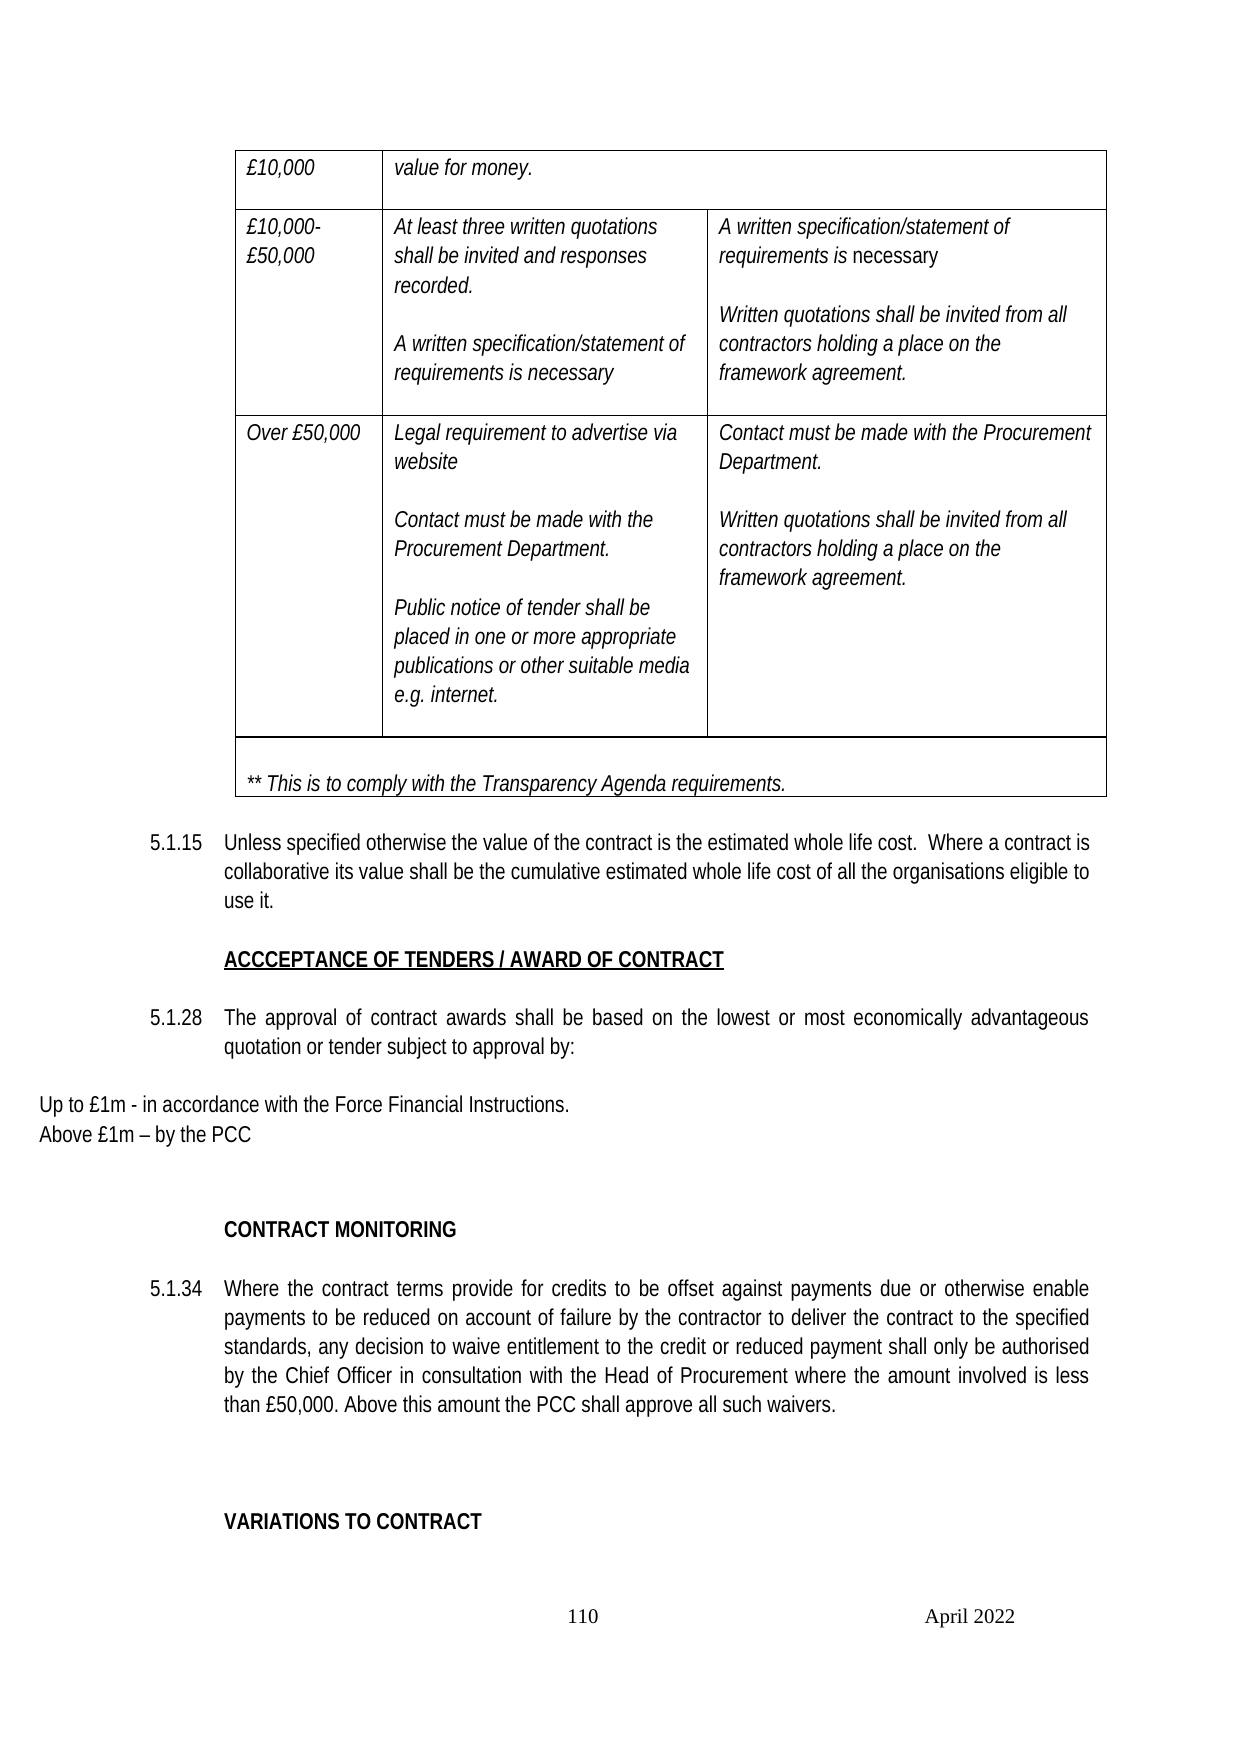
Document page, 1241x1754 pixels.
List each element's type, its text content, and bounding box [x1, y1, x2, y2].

table_cell Legal requirement to advertise via website Contact must be made with the Procurement Department. Public notice of tender shall be placed in one or more appropriate publications or other suitable media e.g. internet. [383, 416, 707, 736]
table_cell Over £50,000 [236, 416, 382, 736]
text ACCCEPTANCE OF TENDERS / AWARD OF CONTRACT [224, 943, 1090, 972]
table_cell A written specification/statement of requirements is necessary Written quotations shall be invited from all contractors holding a place on the framework agreement. [708, 210, 1106, 414]
text 5.1.34 Where the contract terms provide for credits to be offset against payments due or otherwise enable payments to be reduced on account of failure by the contractor to deliver the contract to the specified standards, any decision to waive entitlement to the credit or reduced payment shall only be authorised by the Chief Officer in consultation with the Head of Procurement where the amount involved is less than £50,000. Above this amount the PCC shall approve all such waivers. [150, 1272, 1090, 1418]
table_cell Contact must be made with the Procurement Department. Written quotations shall be invited from all contractors holding a place on the framework agreement. [708, 416, 1106, 736]
text CONTRACT MONITORING [224, 1213, 1090, 1243]
table_cell ** This is to comply with the Transparency Agenda requirements. [236, 738, 1106, 796]
text 5.1.15 Unless specified otherwise the value of the contract is the estimated whole life cost. Where a contract is collaborative its value shall be the cumulative estimated whole life cost of all the organisations eligible to use it. [150, 826, 1090, 913]
table_cell At least three written quotations shall be invited and responses recorded. A written specification/statement of requirements is necessary [383, 210, 707, 414]
table_cell £10,000- £50,000 [236, 210, 382, 414]
table_cell £10,000 [236, 151, 382, 209]
text VARIATIONS TO CONTRACT [224, 1505, 1090, 1534]
list Above £1m – by the PCC [0, 1118, 1090, 1147]
table_cell value for money. [383, 151, 1106, 209]
list Up to £1m - in accordance with the Force Financial Instructions. [0, 1088, 1090, 1118]
text 5.1.28 The approval of contract awards shall be based on the lowest or most economically advantageous quotation or tender subject to approval by: [150, 1001, 1090, 1059]
